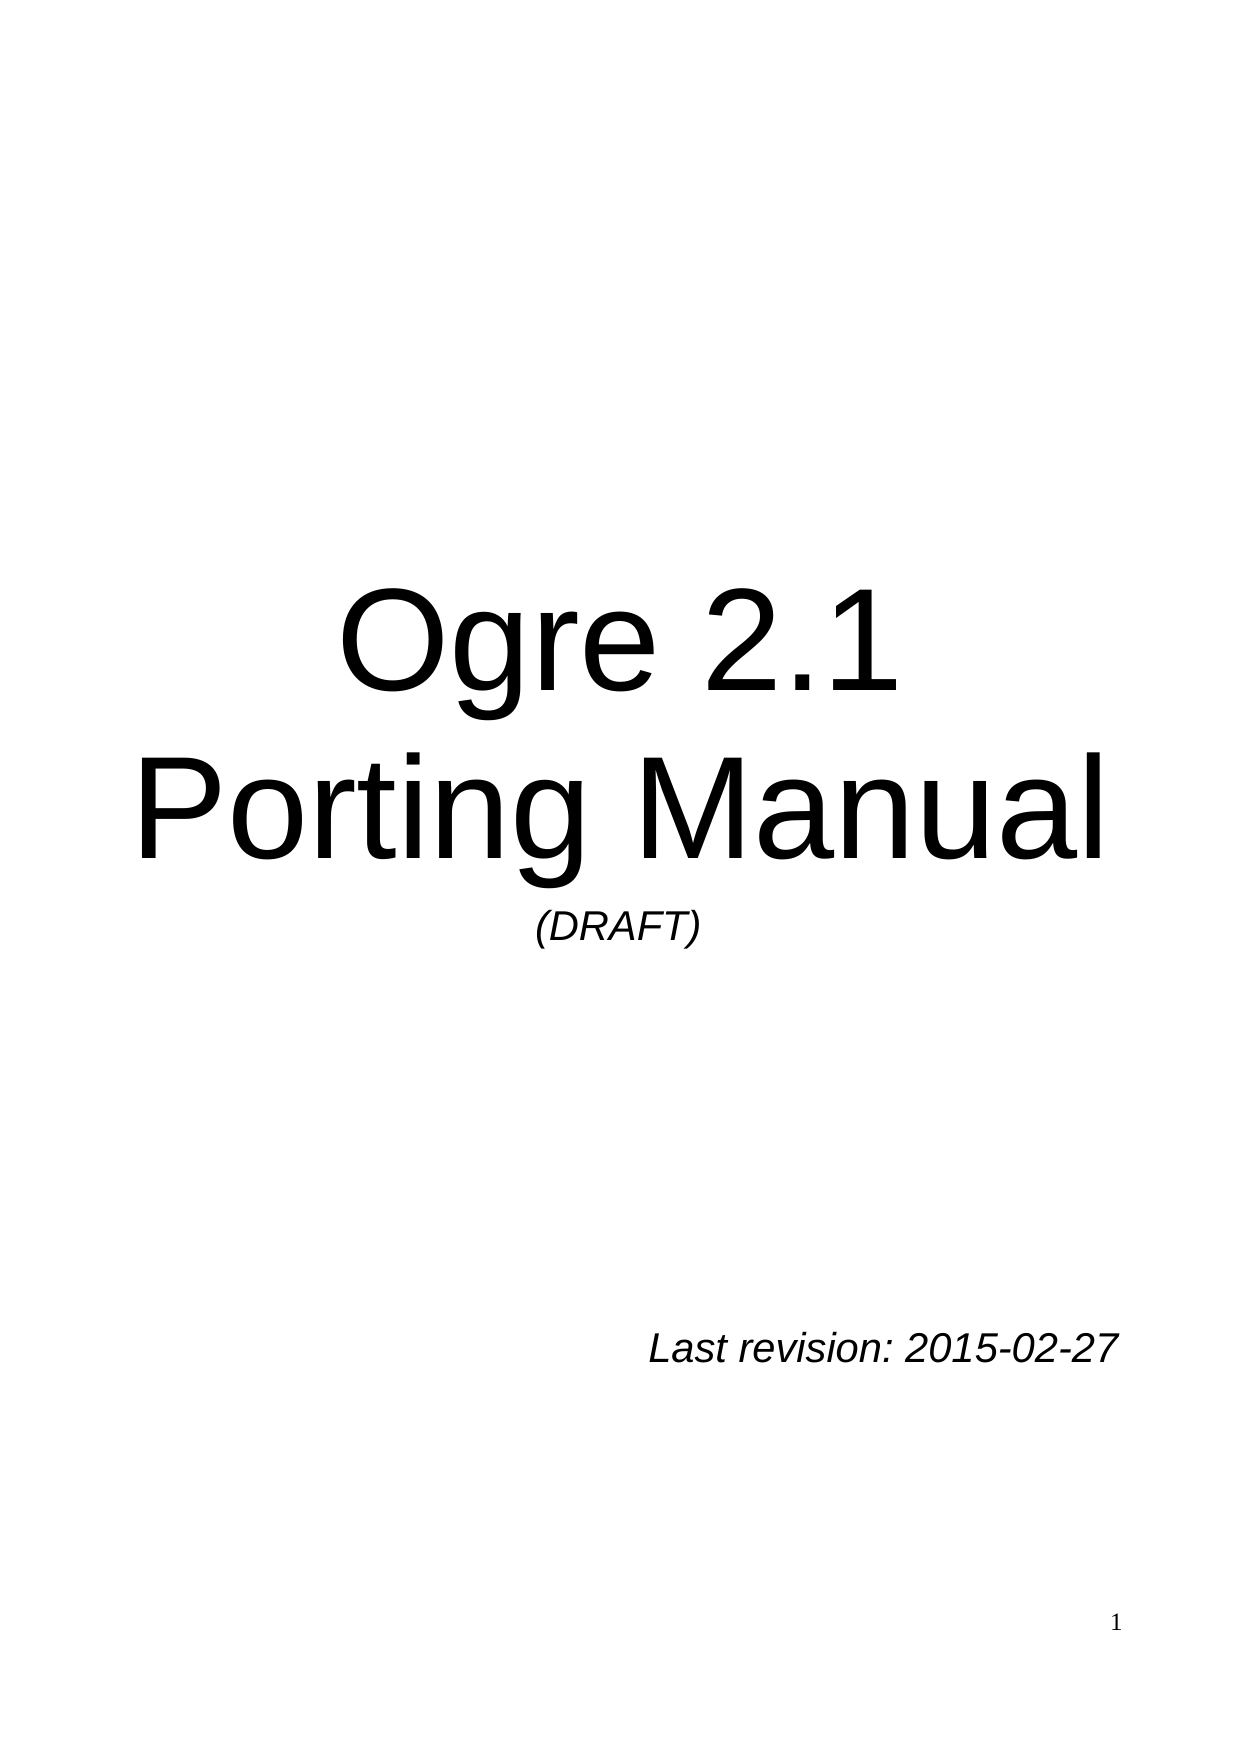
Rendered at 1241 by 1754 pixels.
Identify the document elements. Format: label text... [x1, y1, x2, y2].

text (DRAFT) [118, 901, 1122, 949]
text Last revision: 2015-02-27 [118, 1323, 1122, 1371]
subtitle Ogre 2.1 Porting Manual [118, 553, 1122, 889]
